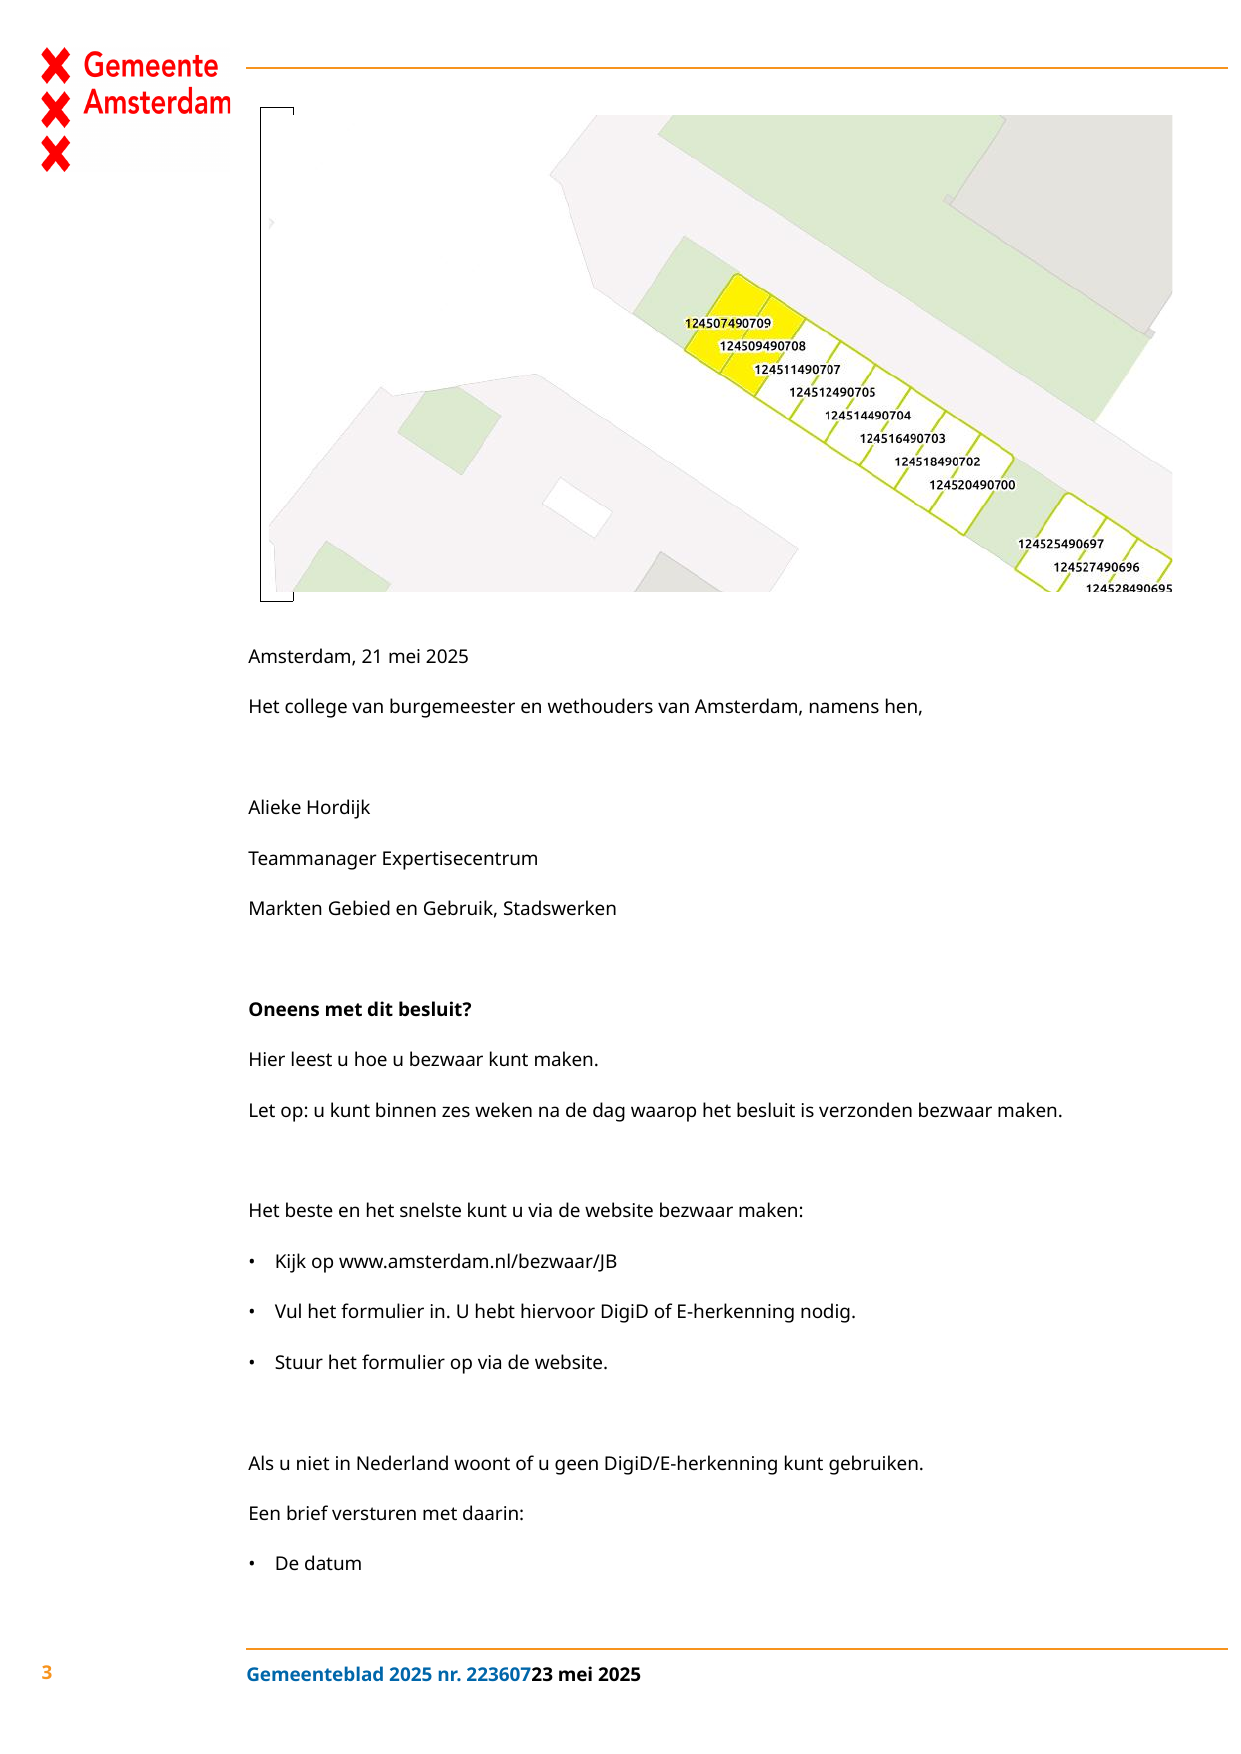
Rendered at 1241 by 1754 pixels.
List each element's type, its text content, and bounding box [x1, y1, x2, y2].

text Alieke Hordijk [248, 794, 1152, 820]
text Amsterdam, 21 mei 2025 [248, 643, 1152, 669]
text Het college van burgemeester en wethouders van Amsterdam, namens hen, [248, 693, 1152, 719]
text Oneens met dit besluit? [248, 996, 1152, 1022]
text Hier leest u hoe u bezwaar kunt maken. [248, 1046, 1152, 1072]
text • Vul het formulier in. U hebt hiervoor DigiD of E-herkenning nodig. [248, 1298, 1152, 1324]
text • De datum [248, 1551, 1152, 1576]
text • Stuur het formulier op via de website. [248, 1349, 1152, 1374]
text Als u niet in Nederland woont of u geen DigiD/E-herkenning kunt gebruiken. [248, 1450, 1152, 1475]
text Het beste en het snelste kunt u via de website bezwaar maken: [248, 1198, 1152, 1223]
text Teammanager Expertisecentrum [248, 845, 1152, 870]
text Markten Gebied en Gebruik, Stadswerken [248, 895, 1152, 921]
text Let op: u kunt binnen zes weken na de dag waarop het besluit is verzonden bezwaar maken. [248, 1097, 1152, 1122]
picture [41, 47, 231, 172]
text Een brief versturen met daarin: [248, 1500, 1152, 1526]
text • Kijk op www.amsterdam.nl/bezwaar/JB [248, 1248, 1152, 1274]
picture [268, 115, 1173, 592]
